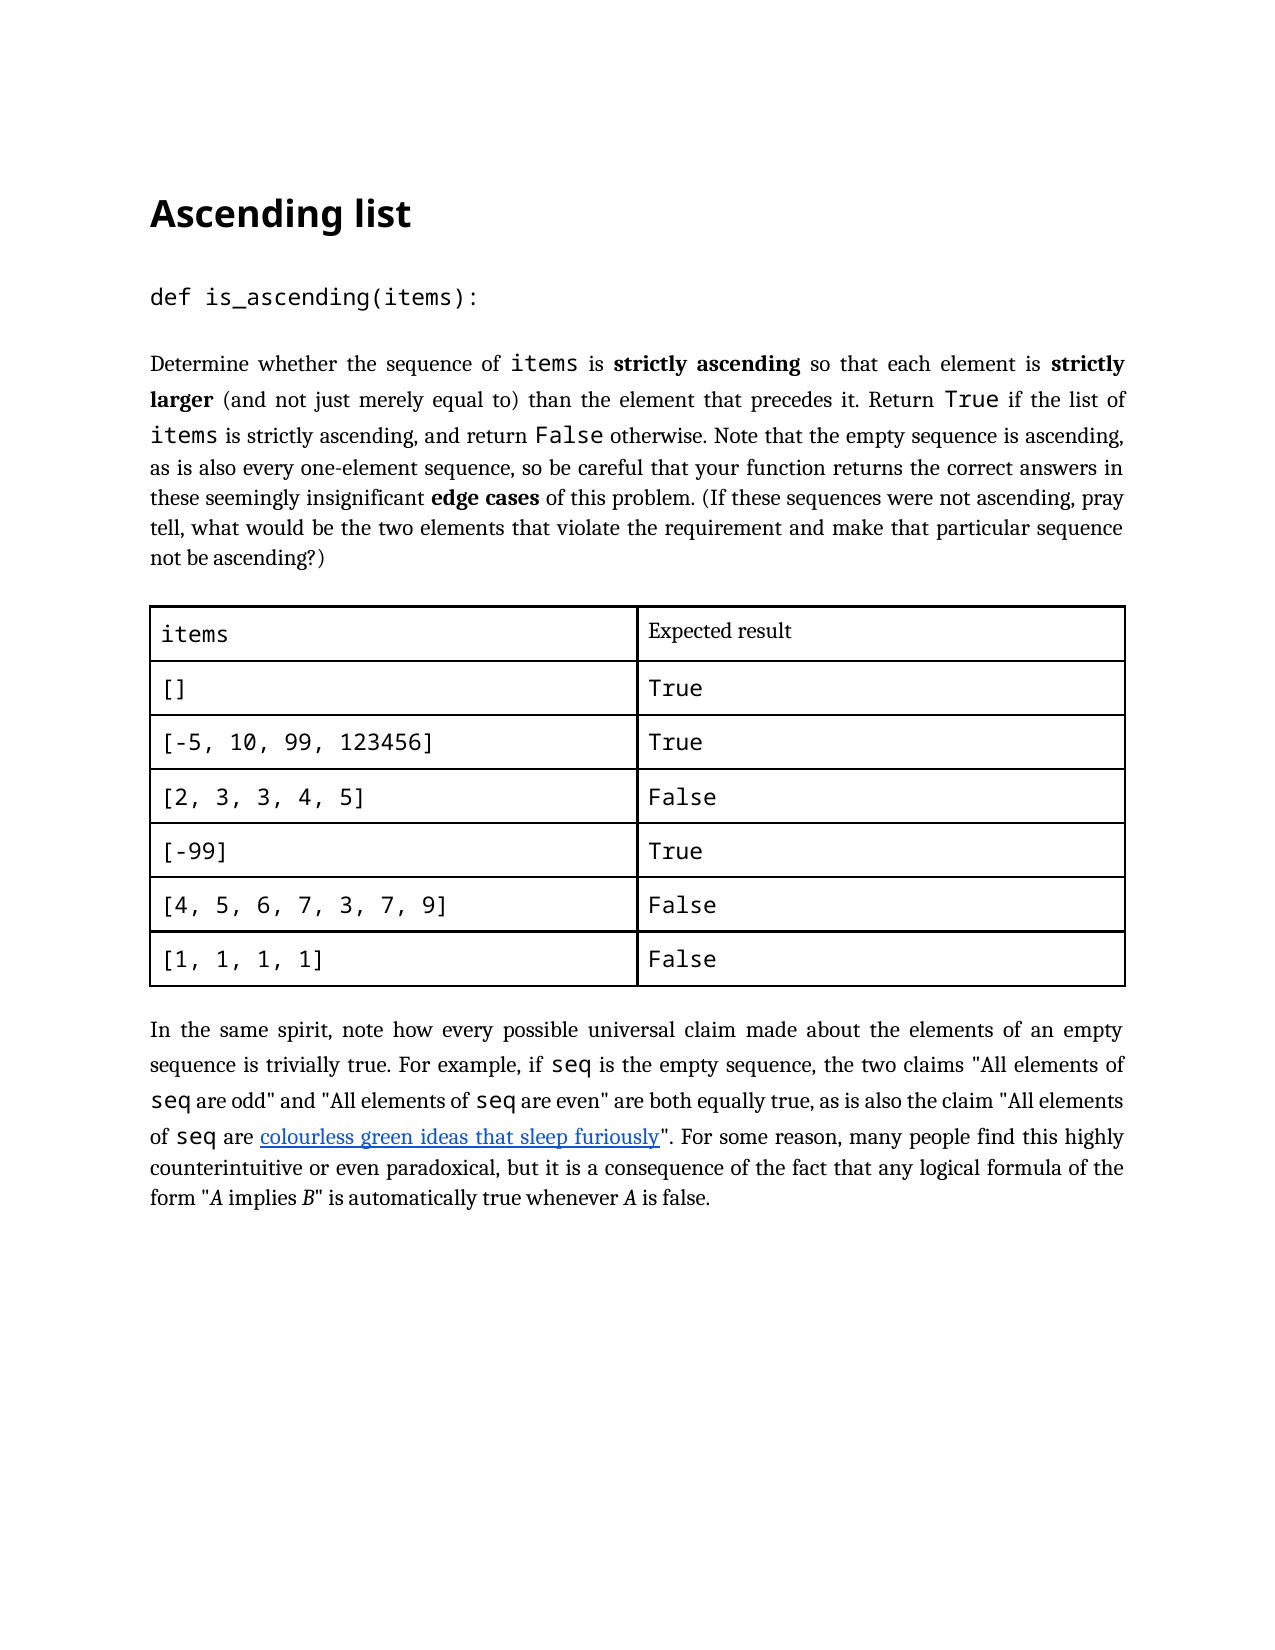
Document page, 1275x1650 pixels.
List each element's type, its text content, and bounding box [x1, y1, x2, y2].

table_cell [] [151, 662, 636, 714]
table_cell False [639, 770, 1124, 822]
table_cell [2, 3, 3, 4, 5] [151, 770, 636, 822]
table_cell True [639, 824, 1124, 876]
table_cell [-99] [151, 824, 636, 876]
table_cell False [639, 878, 1124, 930]
table_cell False [639, 933, 1124, 984]
subtitle Ascending list [150, 187, 1125, 238]
text Determine whether the sequence of items is strictly ascending so that each element is strictly larger (and not just merely equal to) than the element that precedes it. Return True if the list of items is strictly ascending, and return False otherwise. Note that the empty sequence is ascending, as is also every one-element sequence, so be careful that your function returns the correct answers in these seemingly insignificant edge cases of this problem. (If these sequences were not ascending, pray tell, what would be the two elements that violate the requirement and make that particular sequence not be ascending?) [150, 347, 1125, 571]
text def is_ascending(items): [150, 281, 1125, 312]
table_cell [-5, 10, 99, 123456] [151, 716, 636, 768]
table_cell [4, 5, 6, 7, 3, 7, 9] [151, 878, 636, 930]
table_cell True [639, 662, 1124, 714]
table_cell True [639, 716, 1124, 768]
table_header items [151, 608, 636, 659]
table_cell [1, 1, 1, 1] [151, 933, 636, 984]
table_header Expected result [639, 608, 1124, 659]
text In the same spirit, note how every possible universal claim made about the elements of an empty sequence is trivially true. For example, if seq is the empty sequence, the two claims "All elements of seq are odd" and "All elements of seq are even" are both equally true, as is also the claim "All elements of seq are colourless green ideas that sleep furiously". For some reason, many people find this highly counterintuitive or even paradoxical, but it is a consequence of the fact that any logical formula of the form "A implies B" is automatically true whenever A is false. [150, 1017, 1125, 1211]
